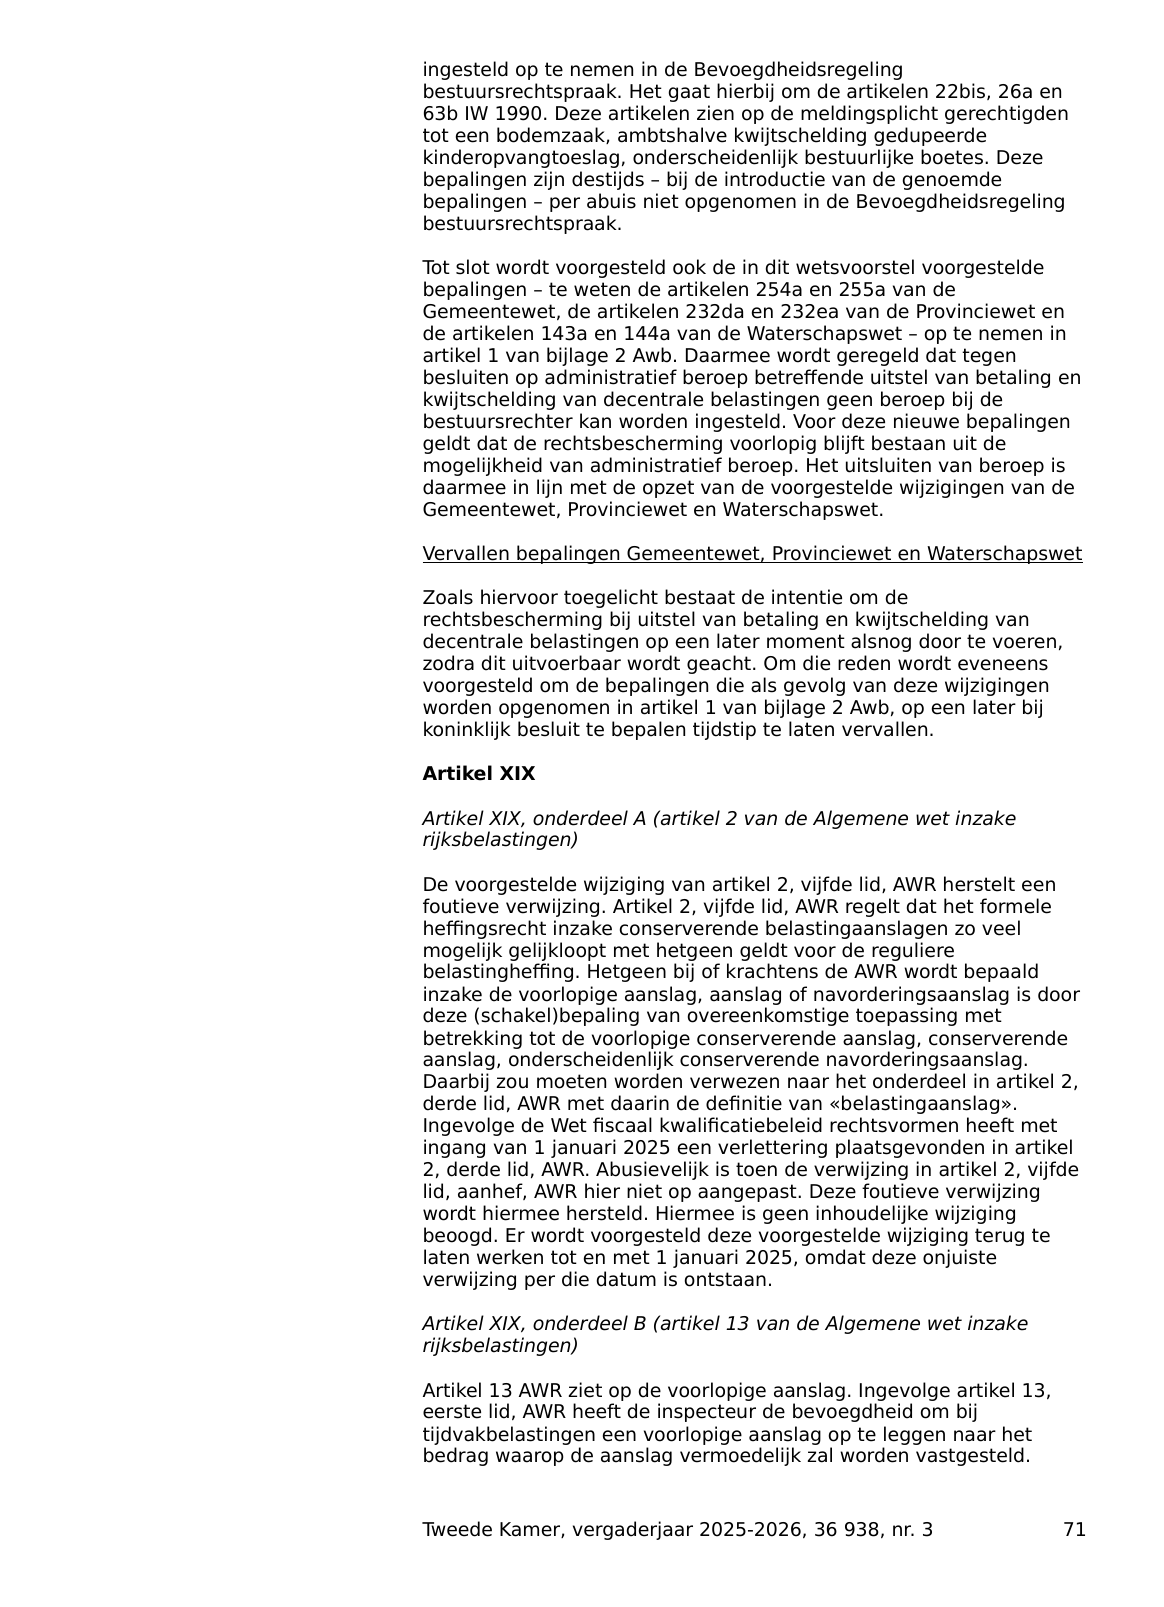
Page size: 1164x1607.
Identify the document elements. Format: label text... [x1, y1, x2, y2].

subtitle Artikel XIX, onderdeel B (artikel 13 van de Algemene wet inzake rijksbelastingen) [422, 1313, 1087, 1357]
text Tot slot wordt voorgesteld ook de in dit wetsvoorstel voorgestelde bepalingen – te weten de artikelen 254a en 255a van de Gemeentewet, de artikelen 232da en 232ea van de Provinciewet en de artikelen 143a en 144a van de Waterschapswet – op te nemen in artikel 1 van bijlage 2 Awb. Daarmee wordt geregeld dat tegen besluiten op administratief beroep betreffende uitstel van betaling en kwijtschelding van decentrale belastingen geen beroep bij de bestuursrechter kan worden ingesteld. Voor deze nieuwe bepalingen geldt dat de rechtsbescherming voorlopig blijft bestaan uit de mogelijkheid van administratief beroep. Het uitsluiten van beroep is daarmee in lijn met de opzet van de voorgestelde wijzigingen van de Gemeentewet, Provinciewet en Waterschapswet. [422, 257, 1087, 521]
text De voorgestelde wijziging van artikel 2, vijfde lid, AWR herstelt een foutieve verwijzing. Artikel 2, vijfde lid, AWR regelt dat het formele heffingsrecht inzake conserverende belastingaanslagen zo veel mogelijk gelijkloopt met hetgeen geldt voor de reguliere belastingheffing. Hetgeen bij of krachtens de AWR wordt bepaald inzake de voorlopige aanslag, aanslag of navorderingsaanslag is door deze (schakel)bepaling van overeenkomstige toepassing met betrekking tot de voorlopige conserverende aanslag, conserverende aanslag, onderscheidenlijk conserverende navorderingsaanslag. Daarbij zou moeten worden verwezen naar het onderdeel in artikel 2, derde lid, AWR met daarin de definitie van «belastingaanslag». Ingevolge de Wet fiscaal kwalificatiebeleid rechtsvormen heeft met ingang van 1 januari 2025 een verlettering plaatsgevonden in artikel 2, derde lid, AWR. Abusievelijk is toen de verwijzing in artikel 2, vijfde lid, aanhef, AWR hier niet op aangepast. Deze foutieve verwijzing wordt hiermee hersteld. Hiermee is geen inhoudelijke wijziging beoogd. Er wordt voorgesteld deze voorgestelde wijziging terug te laten werken tot en met 1 januari 2025, omdat deze onjuiste verwijzing per die datum is ontstaan. [422, 873, 1087, 1291]
text ingesteld op te nemen in de Bevoegdheidsregeling bestuursrechtspraak. Het gaat hierbij om de artikelen 22bis, 26a en 63b IW 1990. Deze artikelen zien op de meldingsplicht gerechtigden tot een bodemzaak, ambtshalve kwijtschelding gedupeerde kinderopvangtoeslag, onderscheidenlijk bestuurlijke boetes. Deze bepalingen zijn destijds – bij de introductie van de genoemde bepalingen – per abuis niet opgenomen in de Bevoegdheidsregeling bestuursrechtspraak. [422, 59, 1087, 235]
text Zoals hiervoor toegelicht bestaat de intentie om de rechtsbescherming bij uitstel van betaling en kwijtschelding van decentrale belastingen op een later moment alsnog door te voeren, zodra dit uitvoerbaar wordt geacht. Om die reden wordt eveneens voorgesteld om de bepalingen die als gevolg van deze wijzigingen worden opgenomen in artikel 1 van bijlage 2 Awb, op een later bij koninklijk besluit te bepalen tijdstip te laten vervallen. [422, 587, 1087, 741]
text Artikel 13 AWR ziet op de voorlopige aanslag. Ingevolge artikel 13, eerste lid, AWR heeft de inspecteur de bevoegdheid om bij tijdvakbelastingen een voorlopige aanslag op te leggen naar het bedrag waarop de aanslag vermoedelijk zal worden vastgesteld. [422, 1379, 1087, 1467]
subtitle Artikel XIX [422, 763, 1087, 785]
subtitle Vervallen bepalingen Gemeentewet, Provinciewet en Waterschapswet [422, 543, 1087, 565]
subtitle Artikel XIX, onderdeel A (artikel 2 van de Algemene wet inzake rijksbelastingen) [422, 807, 1087, 851]
